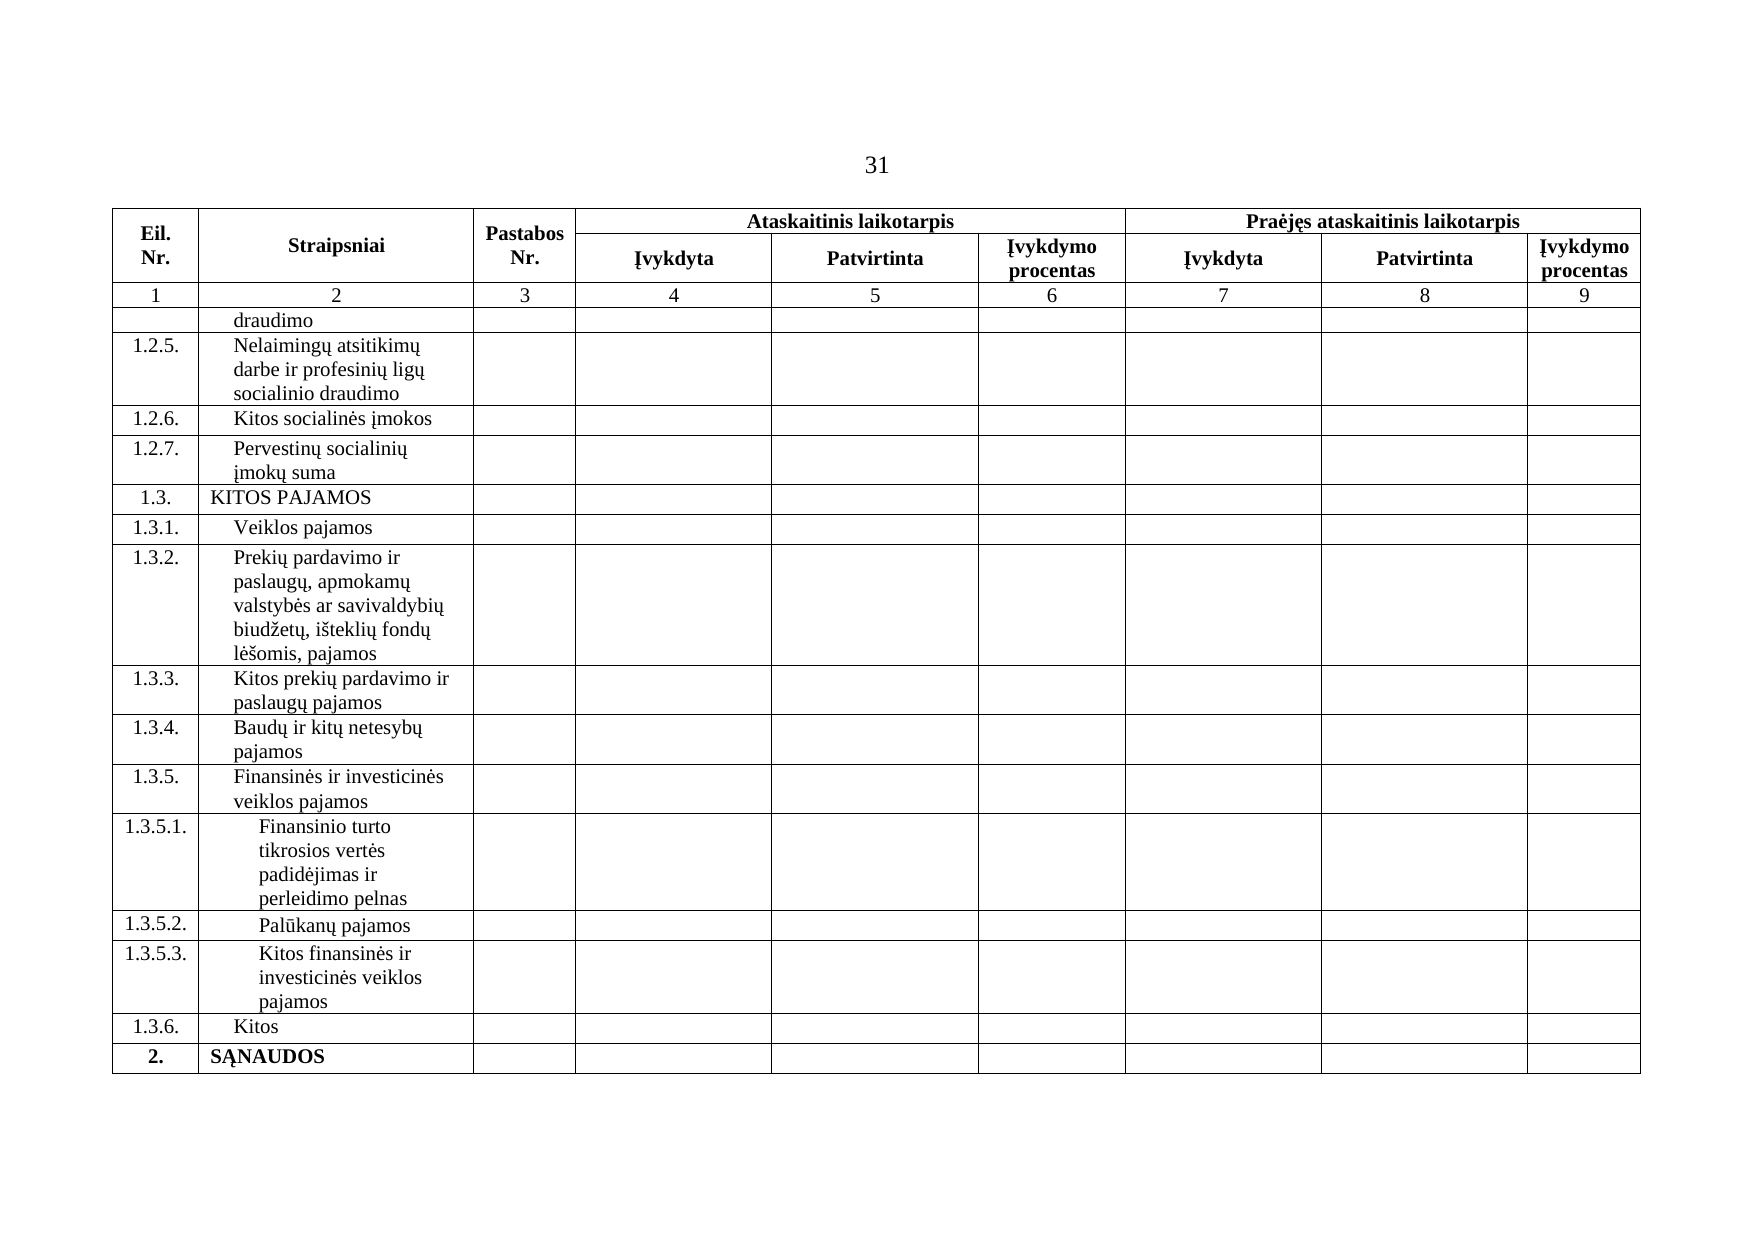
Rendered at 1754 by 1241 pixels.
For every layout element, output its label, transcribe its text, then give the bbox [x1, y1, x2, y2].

table_cell [474, 485, 575, 514]
table_cell [113, 308, 198, 332]
table_cell [1528, 814, 1640, 910]
table_cell Kitos prekių pardavimo ir paslaugų pajamos [199, 666, 473, 714]
table_cell [979, 545, 1125, 665]
table_cell Patvirtinta [1322, 234, 1527, 282]
table_cell [576, 308, 771, 332]
table_cell [474, 814, 575, 910]
table_cell [1322, 515, 1527, 544]
table_header Straipsniai [199, 209, 473, 282]
table_cell [1528, 308, 1640, 332]
table_cell [1528, 406, 1640, 435]
table_cell Kitos socialinės įmokos [199, 406, 473, 435]
table_cell [1322, 545, 1527, 665]
table_cell [979, 911, 1125, 940]
table_cell [1528, 1044, 1640, 1072]
table_cell [772, 333, 978, 405]
table_cell [474, 515, 575, 544]
table_cell [474, 1044, 575, 1072]
table_cell [772, 436, 978, 484]
table_header Ataskaitinis laikotarpis [576, 209, 1125, 233]
table_cell [576, 666, 771, 714]
table_cell [1528, 911, 1640, 940]
table_cell 2. [113, 1044, 198, 1072]
table_cell [1528, 941, 1640, 1013]
table_cell [474, 941, 575, 1013]
table_cell [1322, 666, 1527, 714]
table_cell [1126, 911, 1321, 940]
table_cell [576, 515, 771, 544]
table_cell 1.3.1. [113, 515, 198, 544]
table_cell [772, 545, 978, 665]
table_cell [576, 545, 771, 665]
table_cell [979, 666, 1125, 714]
table_cell 4 [576, 283, 771, 307]
table_cell [1322, 941, 1527, 1013]
table_cell 1.3.6. [113, 1014, 198, 1043]
table_cell [1126, 666, 1321, 714]
table_cell [979, 333, 1125, 405]
table_header Eil. Nr. [113, 209, 198, 282]
table_cell 1.3.4. [113, 715, 198, 763]
table_cell [1528, 485, 1640, 514]
table_cell [1126, 1014, 1321, 1043]
table_cell 1.3.5.3. [113, 941, 198, 1013]
table_cell 1.3.5.1. [113, 814, 198, 910]
table_cell [1126, 515, 1321, 544]
table_header Pastabos Nr. [474, 209, 575, 282]
table_cell KITOS PAJAMOS [199, 485, 473, 514]
table_cell [1126, 814, 1321, 910]
table_cell [772, 666, 978, 714]
table_cell [1322, 333, 1527, 405]
table_cell 2 [199, 283, 473, 307]
table_cell [772, 1014, 978, 1043]
table_cell 6 [979, 283, 1125, 307]
table_cell [576, 715, 771, 763]
table_cell 1.2.5. [113, 333, 198, 405]
table_cell [979, 814, 1125, 910]
table_cell Patvirtinta [772, 234, 978, 282]
table_cell 1.3. [113, 485, 198, 514]
table_cell 5 [772, 283, 978, 307]
table_cell draudimo [199, 308, 473, 332]
table_cell [576, 1044, 771, 1072]
table_cell [474, 436, 575, 484]
table_cell 1.2.6. [113, 406, 198, 435]
table_cell [979, 436, 1125, 484]
table_cell [1126, 765, 1321, 813]
table_cell [1528, 715, 1640, 763]
table_cell [1126, 1044, 1321, 1072]
table_cell [1528, 545, 1640, 665]
table_cell Pervestinų socialinių įmokų suma [199, 436, 473, 484]
table_cell [576, 765, 771, 813]
table_cell [979, 941, 1125, 1013]
table_cell 1.3.3. [113, 666, 198, 714]
table_cell SĄNAUDOS [199, 1044, 473, 1072]
table_cell [772, 715, 978, 763]
table_cell [772, 1044, 978, 1072]
table_cell [474, 333, 575, 405]
table_cell [576, 911, 771, 940]
table_cell [979, 515, 1125, 544]
table_cell [474, 406, 575, 435]
table_cell [1126, 941, 1321, 1013]
table_cell [1322, 436, 1527, 484]
table_cell [772, 941, 978, 1013]
table_cell [474, 715, 575, 763]
table_cell [576, 436, 771, 484]
table_cell [979, 715, 1125, 763]
table_cell [772, 814, 978, 910]
table_cell [1126, 406, 1321, 435]
table_cell [979, 308, 1125, 332]
table_cell Įvykdymo procentas [1528, 234, 1640, 282]
table_cell [474, 911, 575, 940]
table_cell Įvykdyta [1126, 234, 1321, 282]
table_cell 1.2.7. [113, 436, 198, 484]
table_cell [576, 333, 771, 405]
table_cell [1322, 308, 1527, 332]
table_cell [1528, 1014, 1640, 1043]
table_header Praėjęs ataskaitinis laikotarpis [1126, 209, 1640, 233]
table_cell [1322, 1014, 1527, 1043]
table_cell [1126, 308, 1321, 332]
table_cell [979, 485, 1125, 514]
table_cell Nelaimingų atsitikimų darbe ir profesinių ligų socialinio draudimo [199, 333, 473, 405]
table_cell [1322, 715, 1527, 763]
table_cell Veiklos pajamos [199, 515, 473, 544]
table_cell Įvykdyta [576, 234, 771, 282]
table_cell [474, 765, 575, 813]
table_cell [1322, 485, 1527, 514]
table_cell [772, 485, 978, 514]
table_cell [1528, 436, 1640, 484]
table_cell Prekių pardavimo ir paslaugų, apmokamų valstybės ar savivaldybių biudžetų, išteklių fondų lėšomis, pajamos [199, 545, 473, 665]
table_cell [1528, 515, 1640, 544]
table_cell [1322, 765, 1527, 813]
table_cell 7 [1126, 283, 1321, 307]
table_cell Finansinės ir investicinės veiklos pajamos [199, 765, 473, 813]
table_cell [772, 515, 978, 544]
table_cell Palūkanų pajamos [199, 911, 473, 940]
table_cell 8 [1322, 283, 1527, 307]
table_cell [576, 814, 771, 910]
table_cell 1.3.5. [113, 765, 198, 813]
table_cell 9 [1528, 283, 1640, 307]
table_cell [979, 765, 1125, 813]
table_cell Kitos finansinės ir investicinės veiklos pajamos [199, 941, 473, 1013]
table_cell Kitos [199, 1014, 473, 1043]
table_cell [1322, 406, 1527, 435]
table_cell [1528, 666, 1640, 714]
table_cell [1322, 911, 1527, 940]
table_cell [576, 1014, 771, 1043]
table_cell [474, 545, 575, 665]
table_cell [576, 406, 771, 435]
table_cell [1322, 814, 1527, 910]
table_cell 3 [474, 283, 575, 307]
table_cell [772, 308, 978, 332]
table_cell [1126, 715, 1321, 763]
table_cell [1528, 765, 1640, 813]
table_cell [1528, 333, 1640, 405]
table_cell Baudų ir kitų netesybų pajamos [199, 715, 473, 763]
table_cell [772, 765, 978, 813]
table_cell [979, 1014, 1125, 1043]
table_cell [1126, 436, 1321, 484]
table_cell [474, 666, 575, 714]
table_cell 1 [113, 283, 198, 307]
table_cell Finansinio turto tikrosios vertės padidėjimas ir perleidimo pelnas [199, 814, 473, 910]
table_cell [1126, 333, 1321, 405]
table_cell [772, 406, 978, 435]
table_cell [1126, 545, 1321, 665]
table_cell Įvykdymo procentas [979, 234, 1125, 282]
table_cell [772, 911, 978, 940]
table_cell [576, 941, 771, 1013]
table_cell [1126, 485, 1321, 514]
table_cell 1.3.2. [113, 545, 198, 665]
table_cell 1.3.5.2. [113, 911, 198, 940]
table_cell [576, 485, 771, 514]
table_cell [474, 308, 575, 332]
table_cell [979, 1044, 1125, 1072]
table_cell [474, 1014, 575, 1043]
table_cell [979, 406, 1125, 435]
table_cell [1322, 1044, 1527, 1072]
